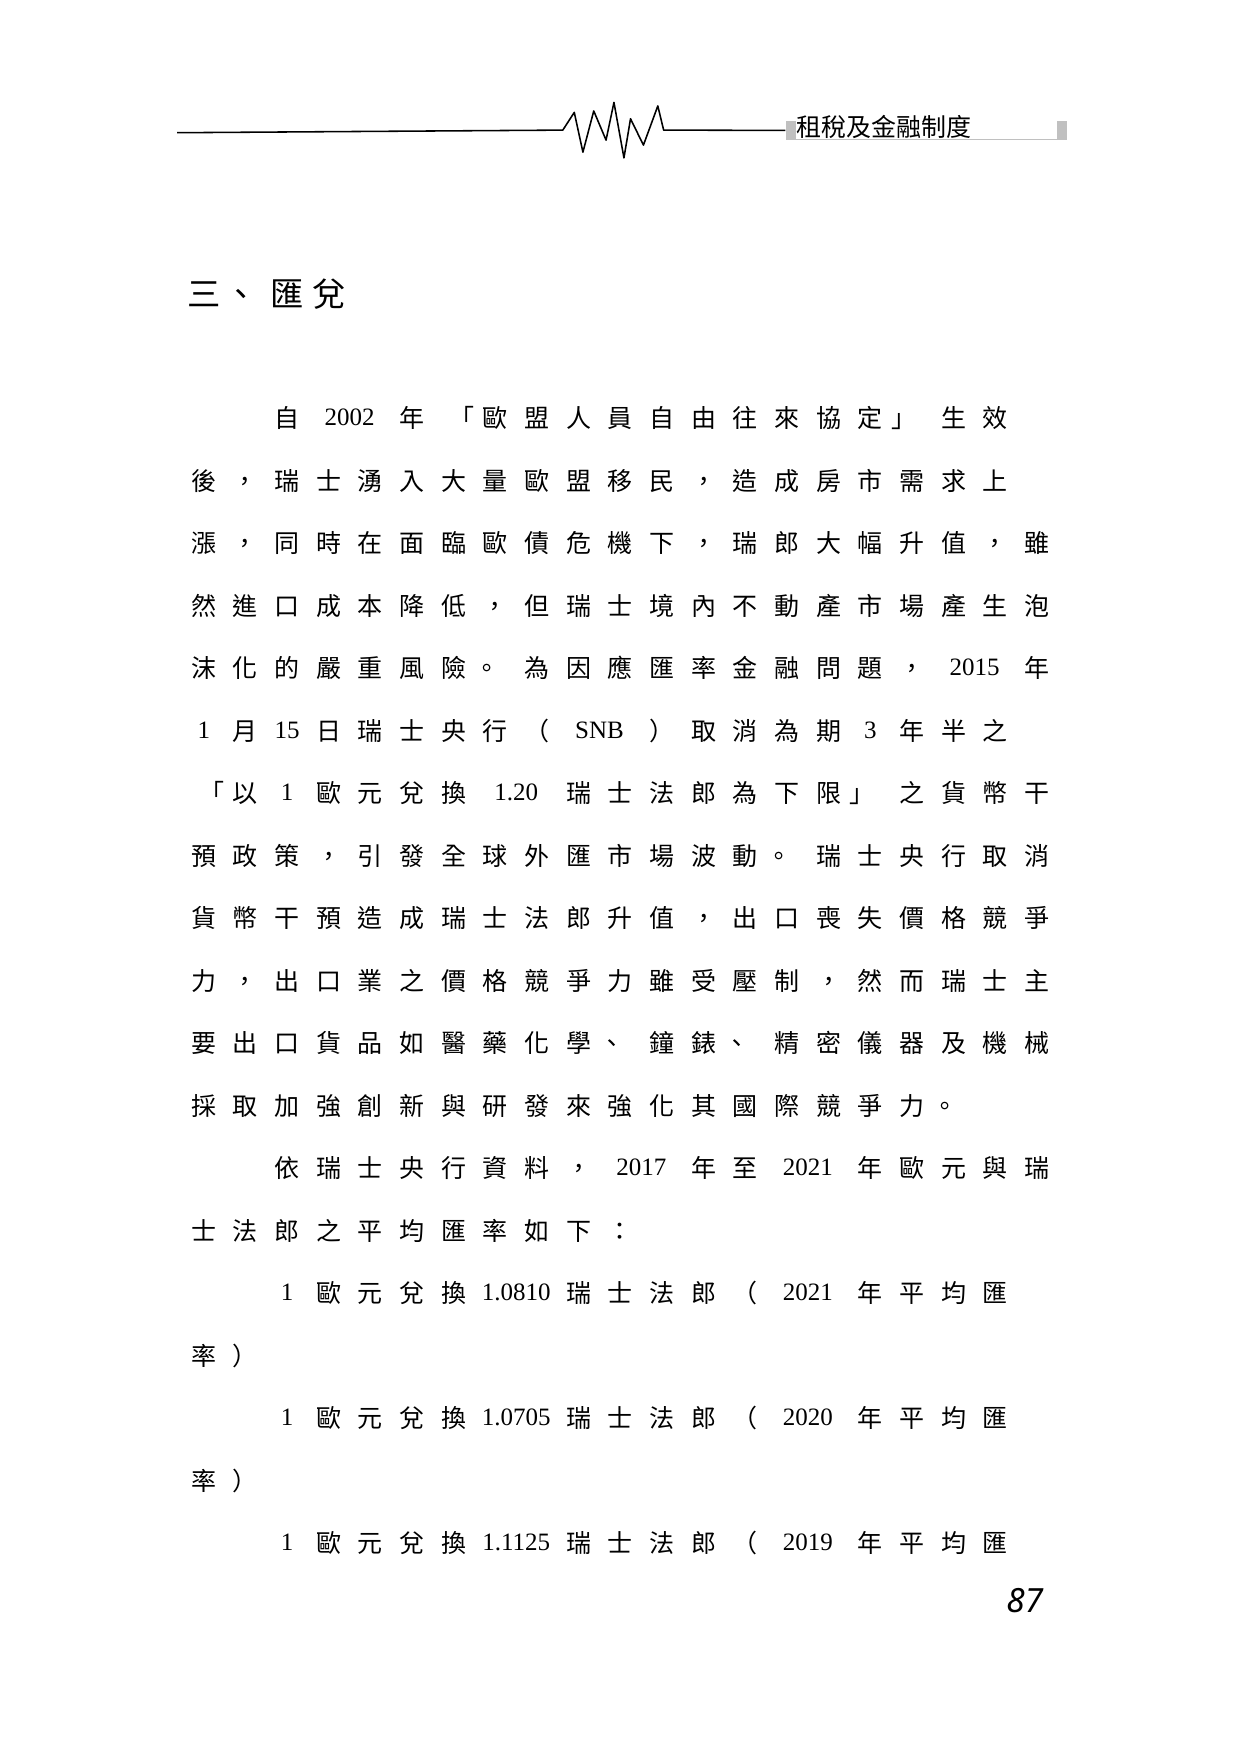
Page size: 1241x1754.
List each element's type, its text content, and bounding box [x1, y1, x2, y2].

text 1歐元兌換1.0810瑞士法郎（2021年平均匯率） [183, 1250, 1058, 1375]
text 1歐元兌換1.0705瑞士法郎（2020年平均匯率） [183, 1375, 1058, 1500]
text 1歐元兌換1.1125瑞士法郎（2019年平均匯 [183, 1500, 1058, 1563]
text 三、匯兌 [183, 250, 1058, 313]
text 自2002年「歐盟人員自由往來協定」生效後，瑞士湧入大量歐盟移民，造成房市需求上漲，同時在面臨歐債危機下，瑞郎大幅升值，雖然進口成本降低，但瑞士境內不動產市場產生泡沫化的嚴重風險。為因應匯率金融問題，2015年1月15日瑞士央行（SNB）取消為期3年半之「以1歐元兌換1.20瑞士法郎為下限」之貨幣干預政策，引發全球外匯市場波動。瑞士央行取消貨幣干預造成瑞士法郎升值，出口喪失價格競爭力，出口業之價格競爭力雖受壓制，然而瑞士主要出口貨品如醫藥化學、鐘錶、精密儀器及機械採取加強創新與研發來強化其國際競爭力。 [183, 375, 1058, 1125]
text 依瑞士央行資料，2017年至2021年歐元與瑞士法郎之平均匯率如下： [183, 1125, 1058, 1250]
